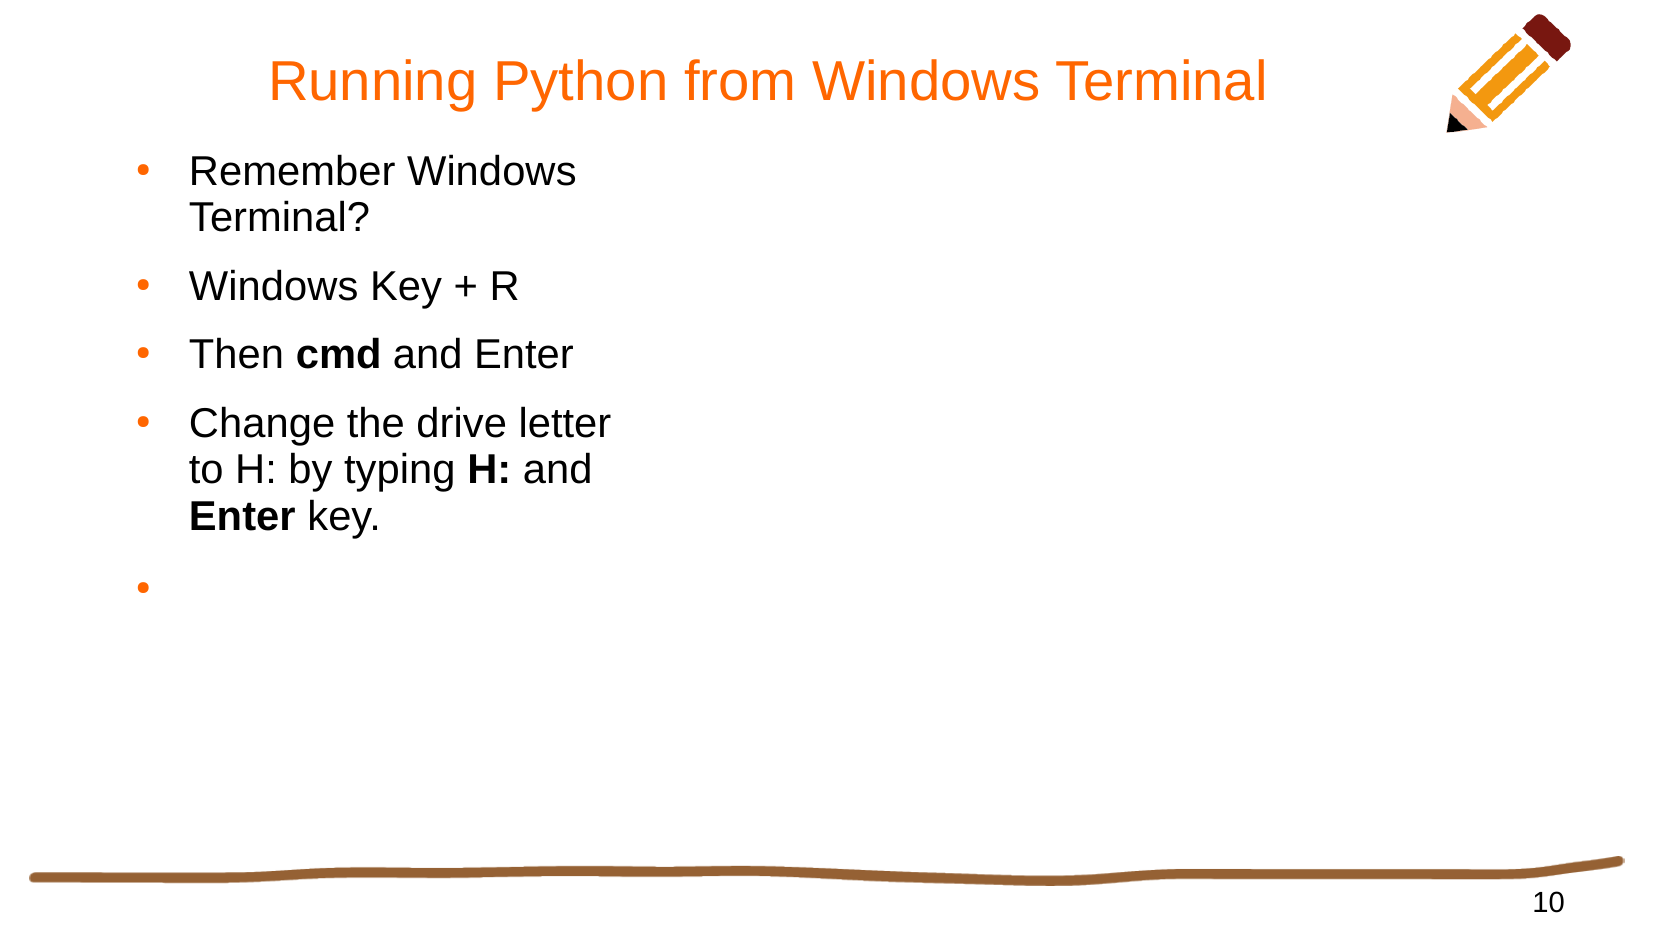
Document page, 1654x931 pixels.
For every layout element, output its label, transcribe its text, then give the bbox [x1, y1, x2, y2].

list Remember Windows Terminal? Windows Key + R Then cmd and Enter Change the drive letter to H: by typing H: and Enter key. [118, 147, 621, 798]
picture [29, 856, 1625, 886]
picture [1446, 14, 1571, 133]
title Running Python from Windows Terminal [88, 29, 1447, 133]
